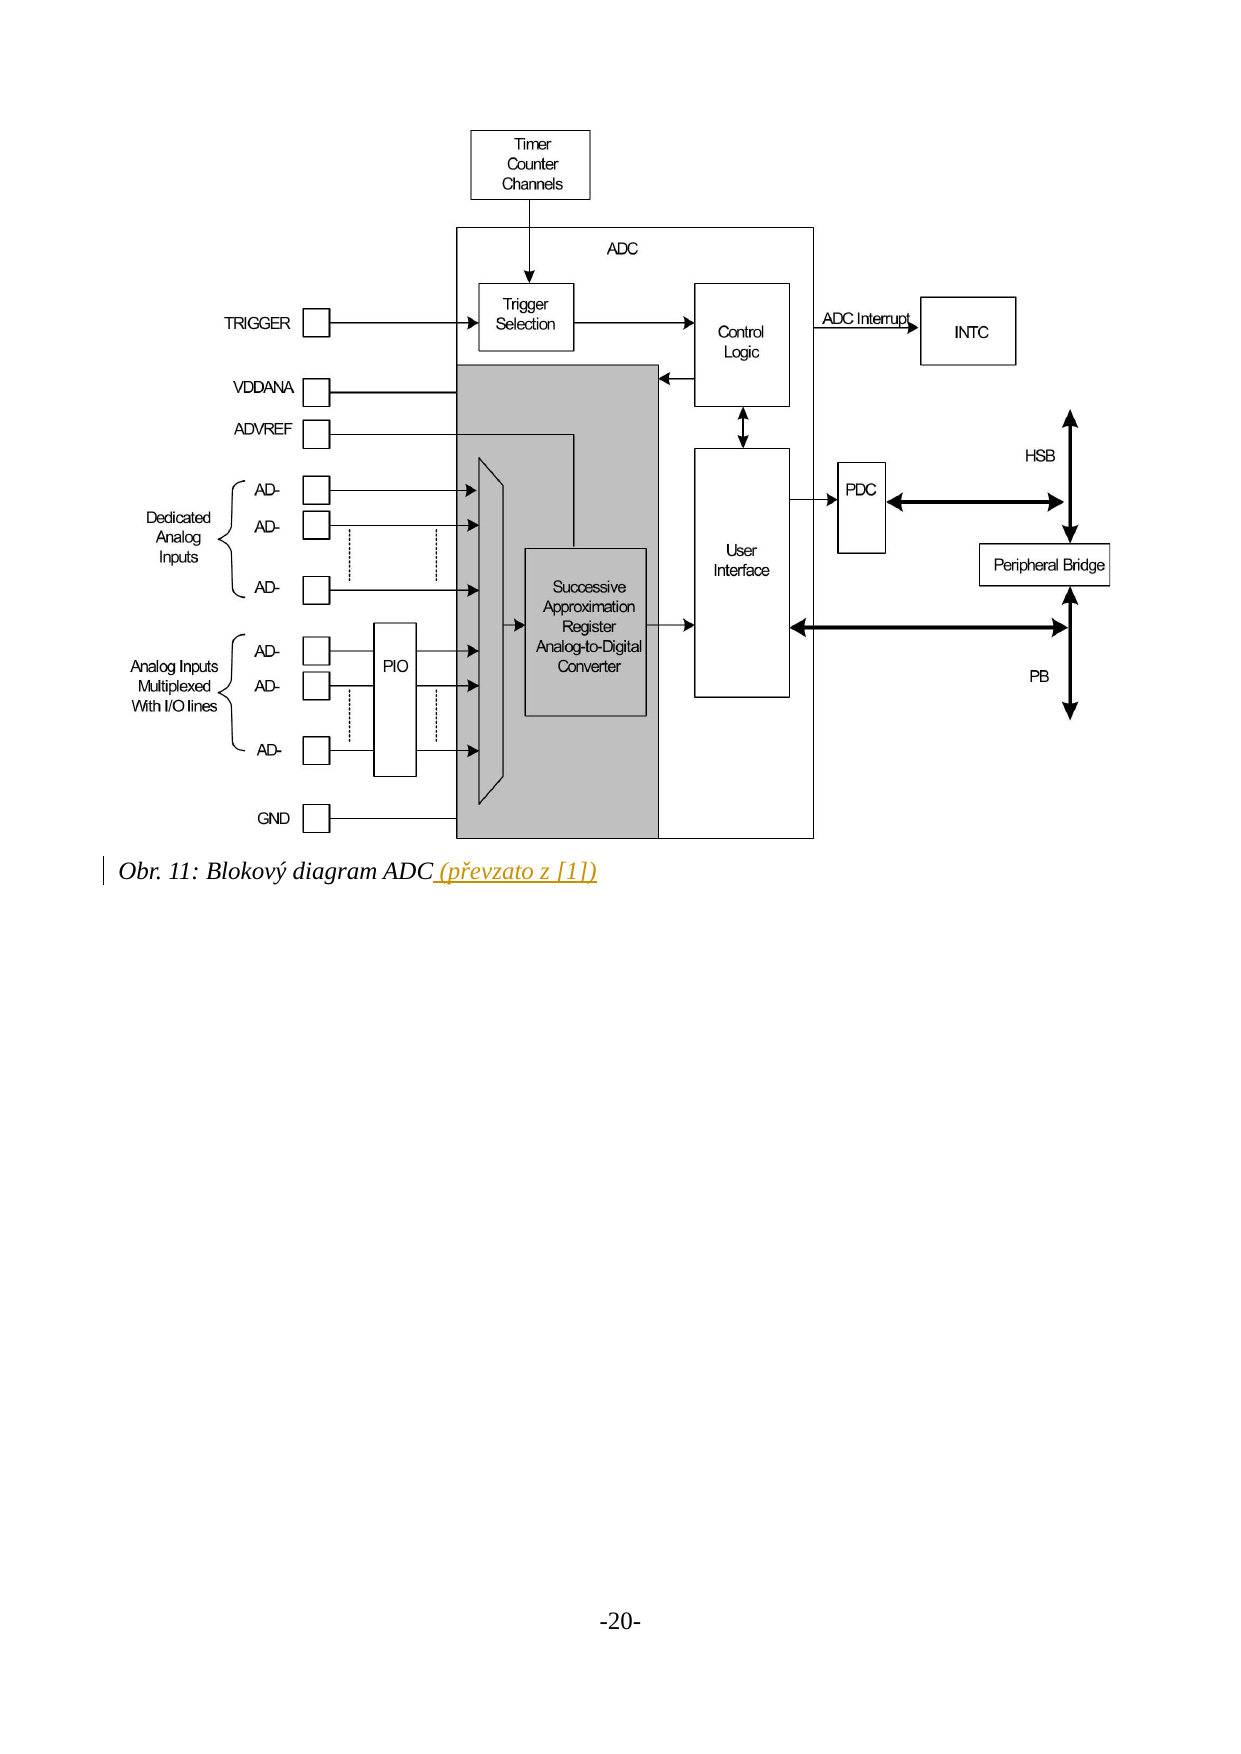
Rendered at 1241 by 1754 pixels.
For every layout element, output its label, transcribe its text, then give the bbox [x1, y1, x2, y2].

picture [130, 130, 1110, 839]
text Obr. 11: Blokový diagram ADC (převzato z [1]) [118, 839, 1122, 885]
